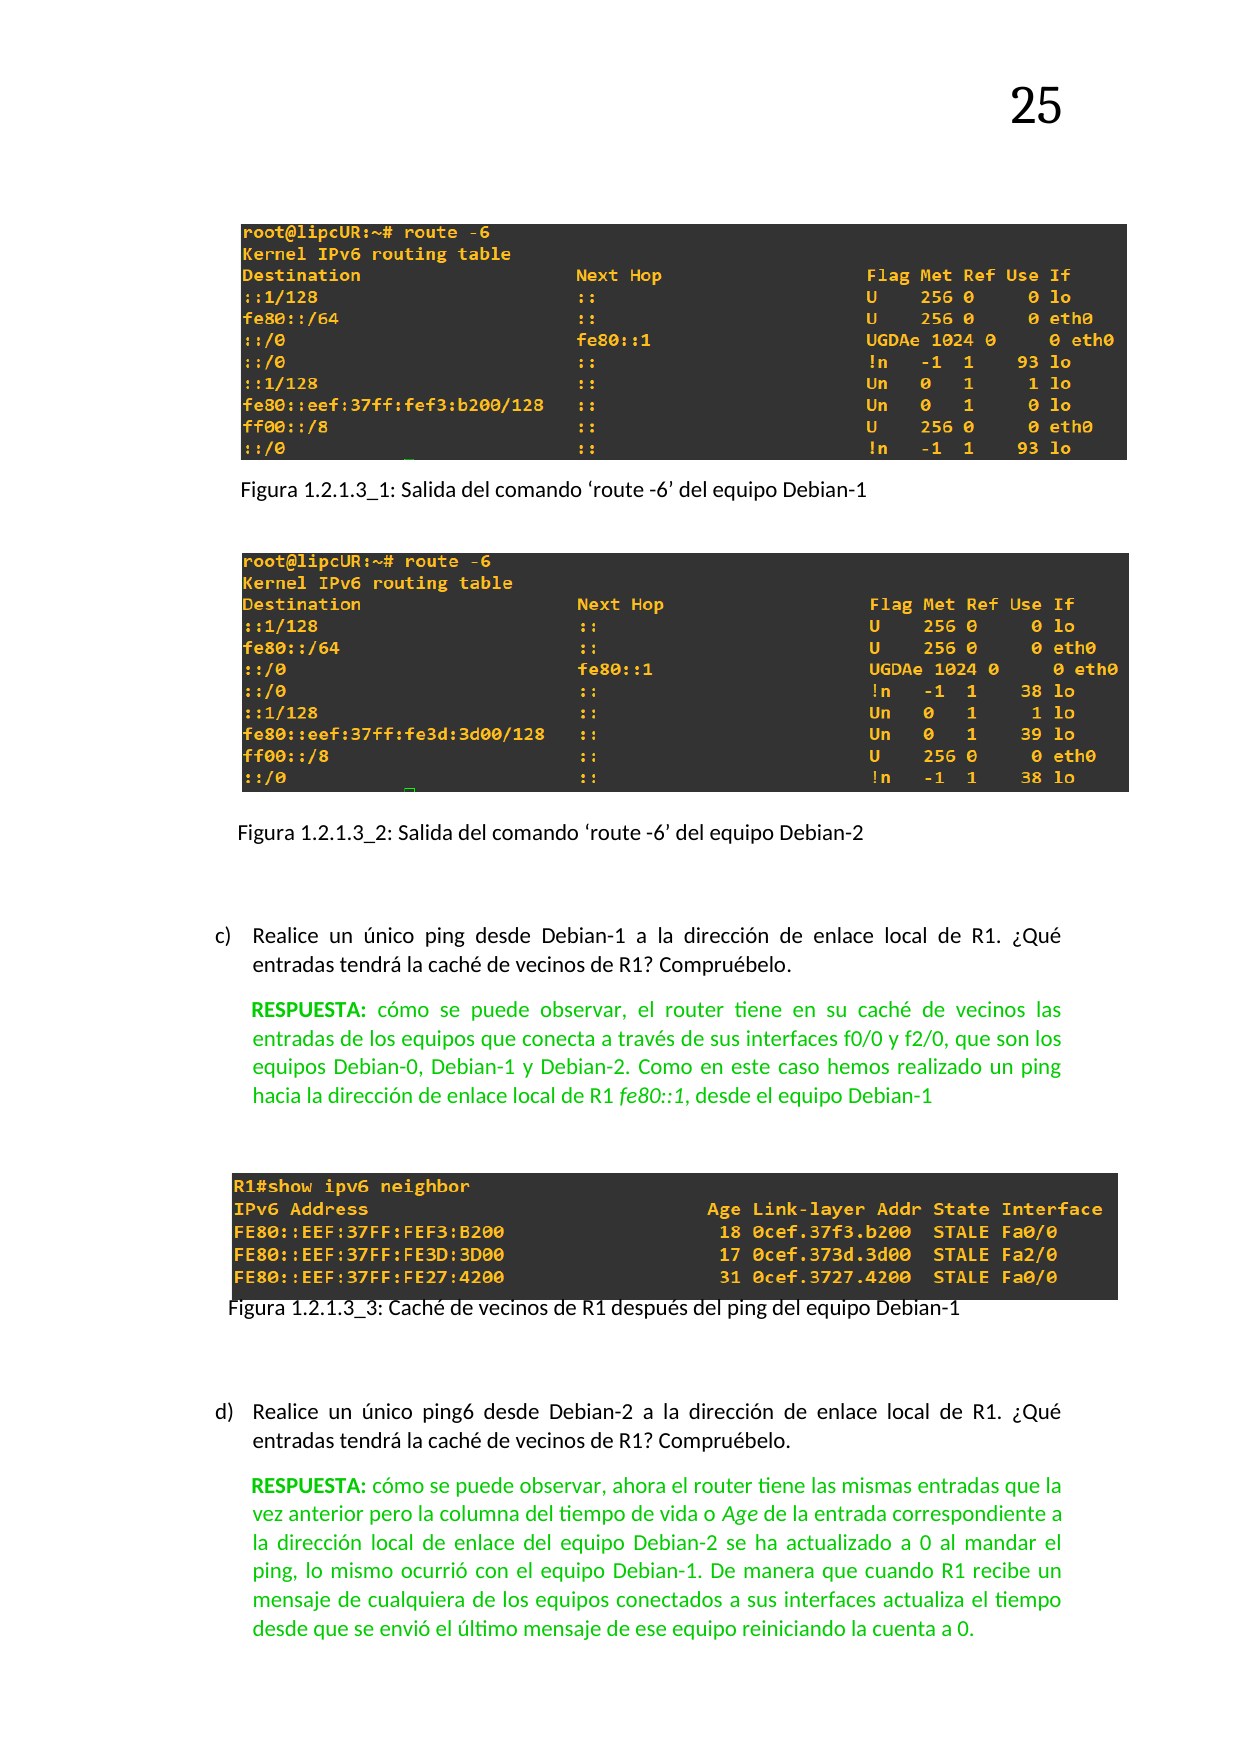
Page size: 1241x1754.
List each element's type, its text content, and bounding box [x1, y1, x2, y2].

picture [242, 553, 1129, 792]
list RESPUESTA: cómo se puede observar, el router tiene en su caché de vecinos las entradas de los equipos que conecta a través de sus interfaces f0/0 y f2/0, que son los equipos Debian-0, Debian-1 y Debian-2. Como en este caso hemos realizado un ping hacia la dirección de enlace local de R1 fe80::1, desde el equipo Debian-1 [251, 995, 1063, 1109]
picture [240, 224, 1127, 460]
list RESPUESTA: cómo se puede observar, ahora el router tiene las mismas entradas que la vez anterior pero la columna del tiempo de vida o Age de la entrada correspondiente a la dirección local de enlace del equipo Debian-2 se ha actualizado a 0 al mandar el ping, lo mismo ocurrió con el equipo Debian-1. De manera que cuando R1 recibe un mensaje de cualquiera de los equipos conectados a sus interfaces actualiza el tiempo desde que se envió el último mensaje de ese equipo reiniciando la cuenta a 0. [251, 1471, 1063, 1642]
list Realice un único ping desde Debian-1 a la dirección de enlace local de R1. ¿Qué entradas tendrá la caché de vecinos de R1? Compruébelo. [215, 921, 1063, 978]
list Realice un único ping6 desde Debian-2 a la dirección de enlace local de R1. ¿Qué entradas tendrá la caché de vecinos de R1? Compruébelo. [215, 1397, 1063, 1454]
picture [231, 1173, 1118, 1300]
